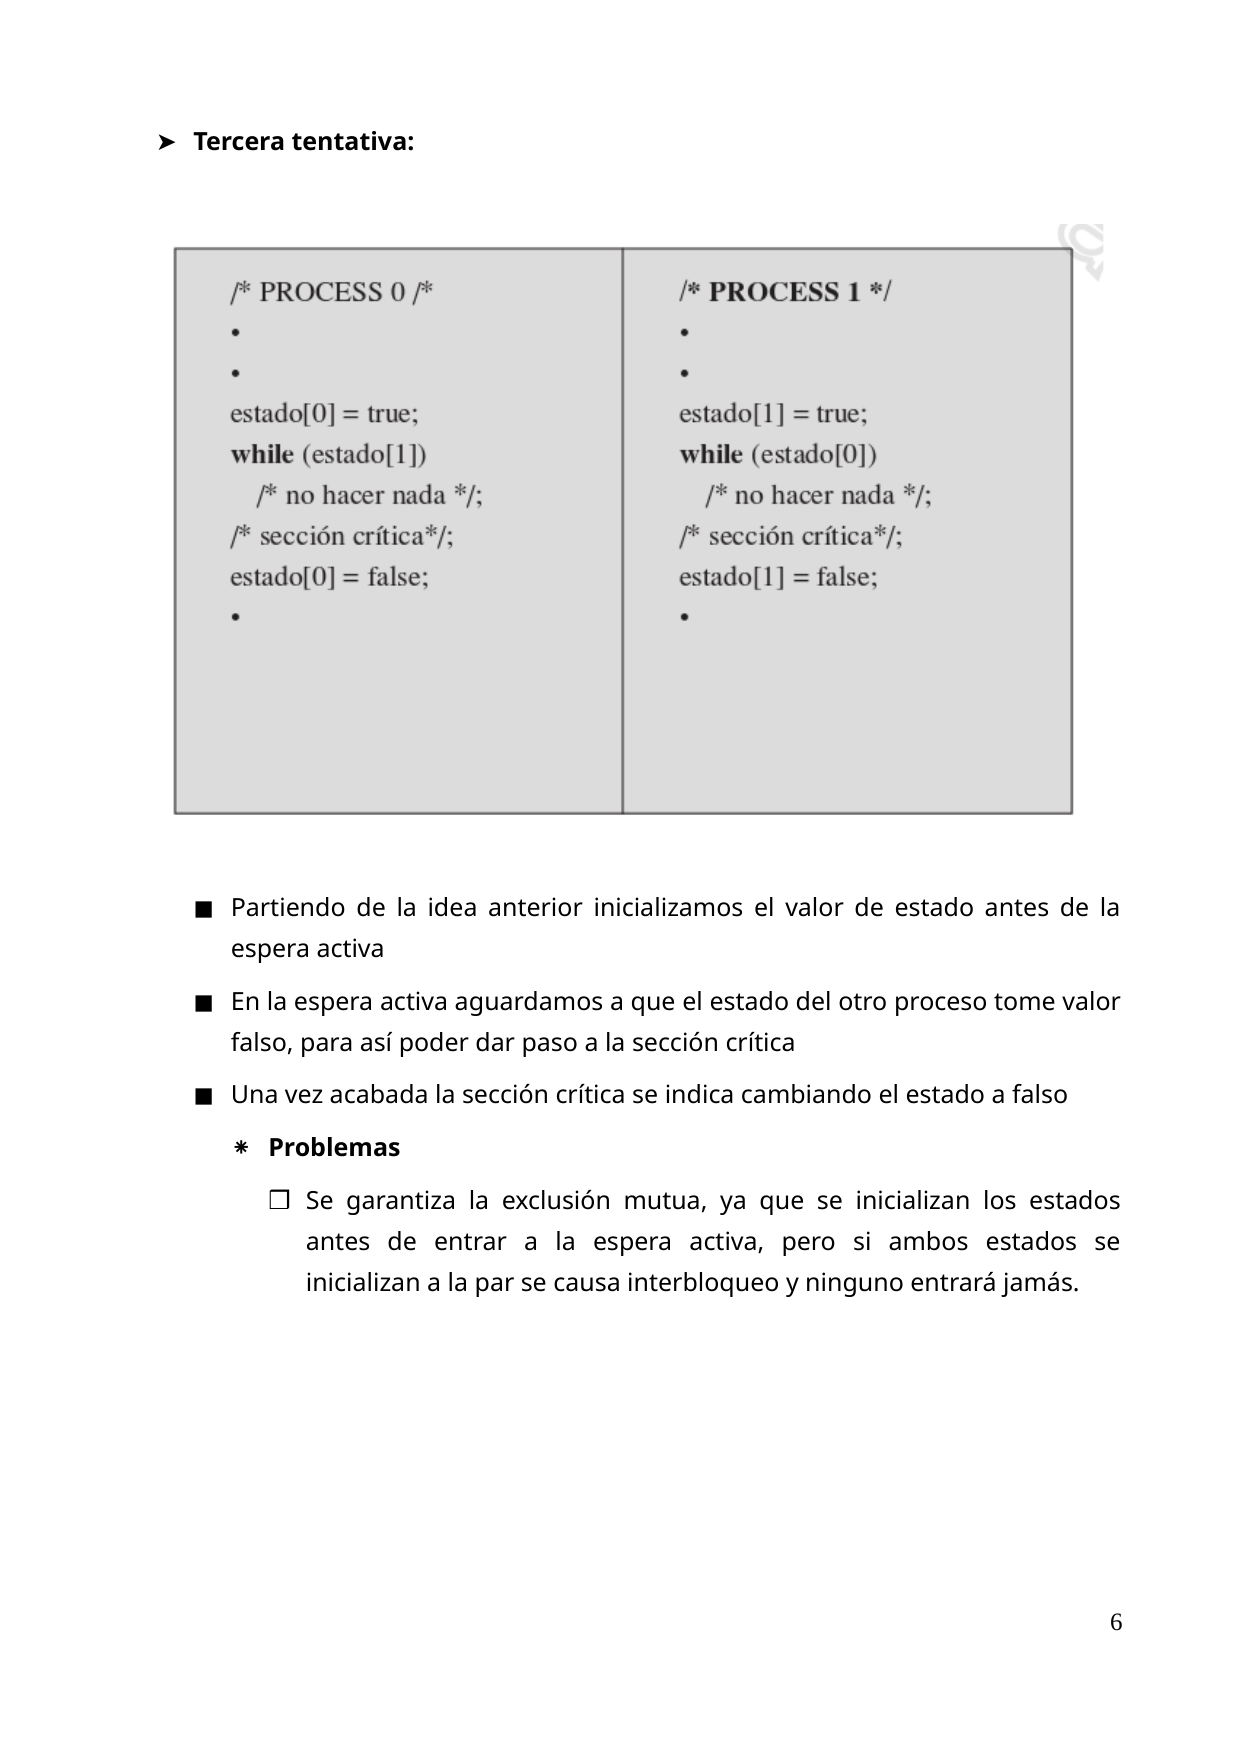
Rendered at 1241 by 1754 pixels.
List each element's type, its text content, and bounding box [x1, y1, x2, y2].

list Una vez acabada la sección crítica se indica cambiando el estado a falso [193, 1077, 1122, 1111]
list Problemas [231, 1130, 1122, 1164]
list Partiendo de la idea anterior inicializamos el valor de estado antes de la espera activa [193, 177, 1122, 965]
list Se garantiza la exclusión mutua, ya que se inicializan los estados antes de entrar a la espera activa, pero si ambos estados se inicializan a la par se causa interbloqueo y ninguno entrará jamás. [268, 1182, 1122, 1298]
list En la espera activa aguardamos a que el estado del otro proceso tome valor falso, para así poder dar paso a la sección crítica [193, 983, 1122, 1058]
picture [136, 224, 1104, 831]
list Tercera tentativa: [156, 124, 1122, 158]
